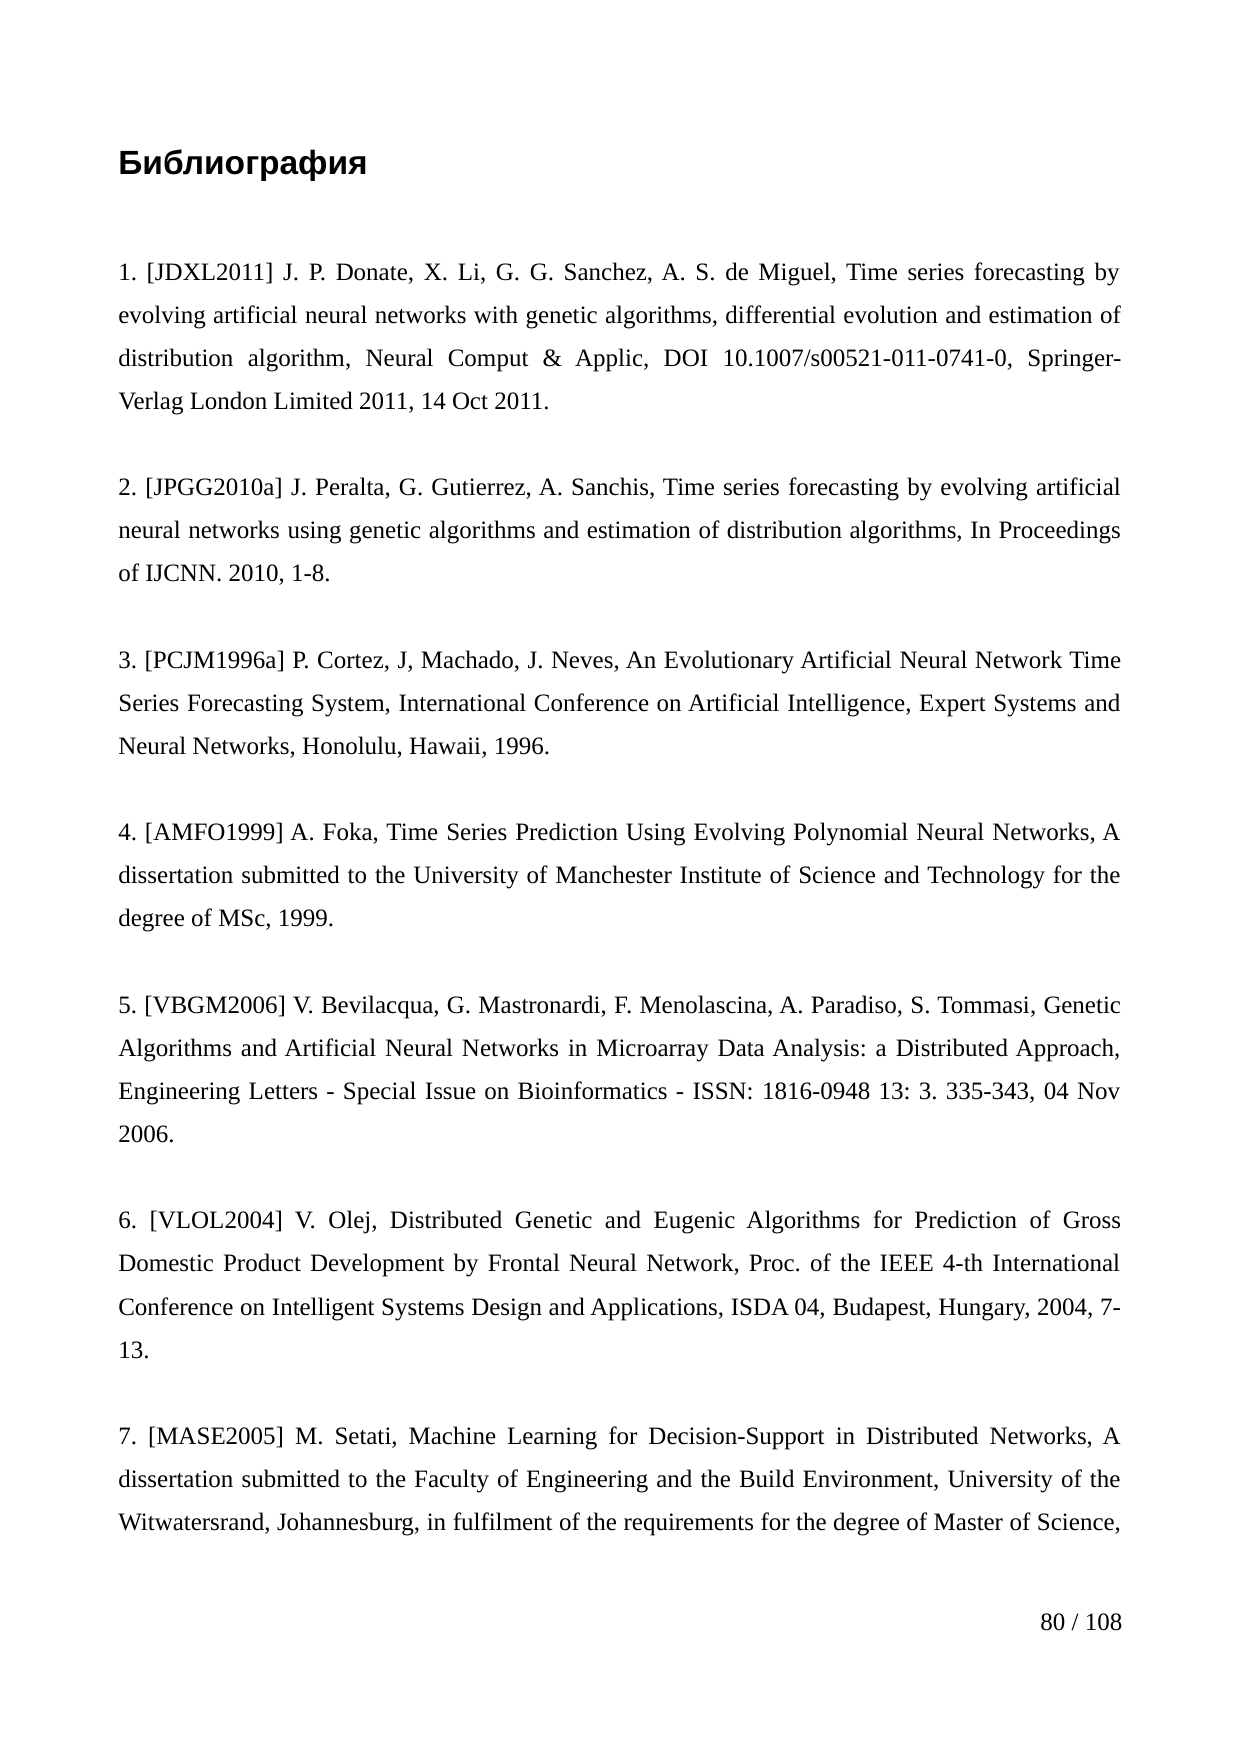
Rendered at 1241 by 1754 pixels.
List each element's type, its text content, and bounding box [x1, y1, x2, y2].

text 2. [JPGG2010a] J. Peralta, G. Gutierrez, A. Sanchis, Time series forecasting by evolving artificial neural networks using genetic algorithms and estimation of distribution algorithms, In Proceedings of IJCNN. 2010, 1-8. [118, 472, 1122, 587]
text 1. [JDXL2011] J. P. Donate, X. Li, G. G. Sanchez, A. S. de Miguel, Time series forecasting by evolving artificial neural networks with genetic algorithms, differential evolution and estimation of distribution algorithm, Neural Comput & Applic, DOI 10.1007/s00521-011-0741-0, Springer-Verlag London Limited 2011, 14 Oct 2011. [118, 257, 1122, 415]
text 7. [MASE2005] M. Setati, Machine Learning for Decision-Support in Distributed Networks, A dissertation submitted to the Faculty of Engineering and the Build Environment, University of the Witwatersrand, Johannesburg, in fulfilment of the requirements for the degree of Master of Science, [118, 1421, 1122, 1536]
text 6. [VLOL2004] V. Olej, Distributed Genetic and Eugenic Algorithms for Prediction of Gross Domestic Product Development by Frontal Neural Network, Proc. of the IEEE 4-th International Conference on Intelligent Systems Design and Applications, ISDA 04, Budapest, Hungary, 2004, 7-13. [118, 1205, 1122, 1363]
text 5. [VBGM2006] V. Bevilacqua, G. Mastronardi, F. Menolascina, A. Paradiso, S. Tommasi, Genetic Algorithms and Artificial Neural Networks in Microarray Data Analysis: a Distributed Approach, Engineering Letters - Special Issue on Bioinformatics - ISSN: 1816-0948 13: 3. 335-343, 04 Nov 2006. [118, 990, 1122, 1148]
subtitle Библиография [118, 143, 1122, 182]
text 3. [PCJM1996a] P. Cortez, J, Machado, J. Neves, An Evolutionary Artificial Neural Network Time Series Forecasting System, International Conference on Artificial Intelligence, Expert Systems and Neural Networks, Honolulu, Hawaii, 1996. [118, 645, 1122, 760]
text 4. [AMFO1999] A. Foka, Time Series Prediction Using Evolving Polynomial Neural Networks, A dissertation submitted to the University of Manchester Institute of Science and Technology for the degree of MSc, 1999. [118, 817, 1122, 932]
